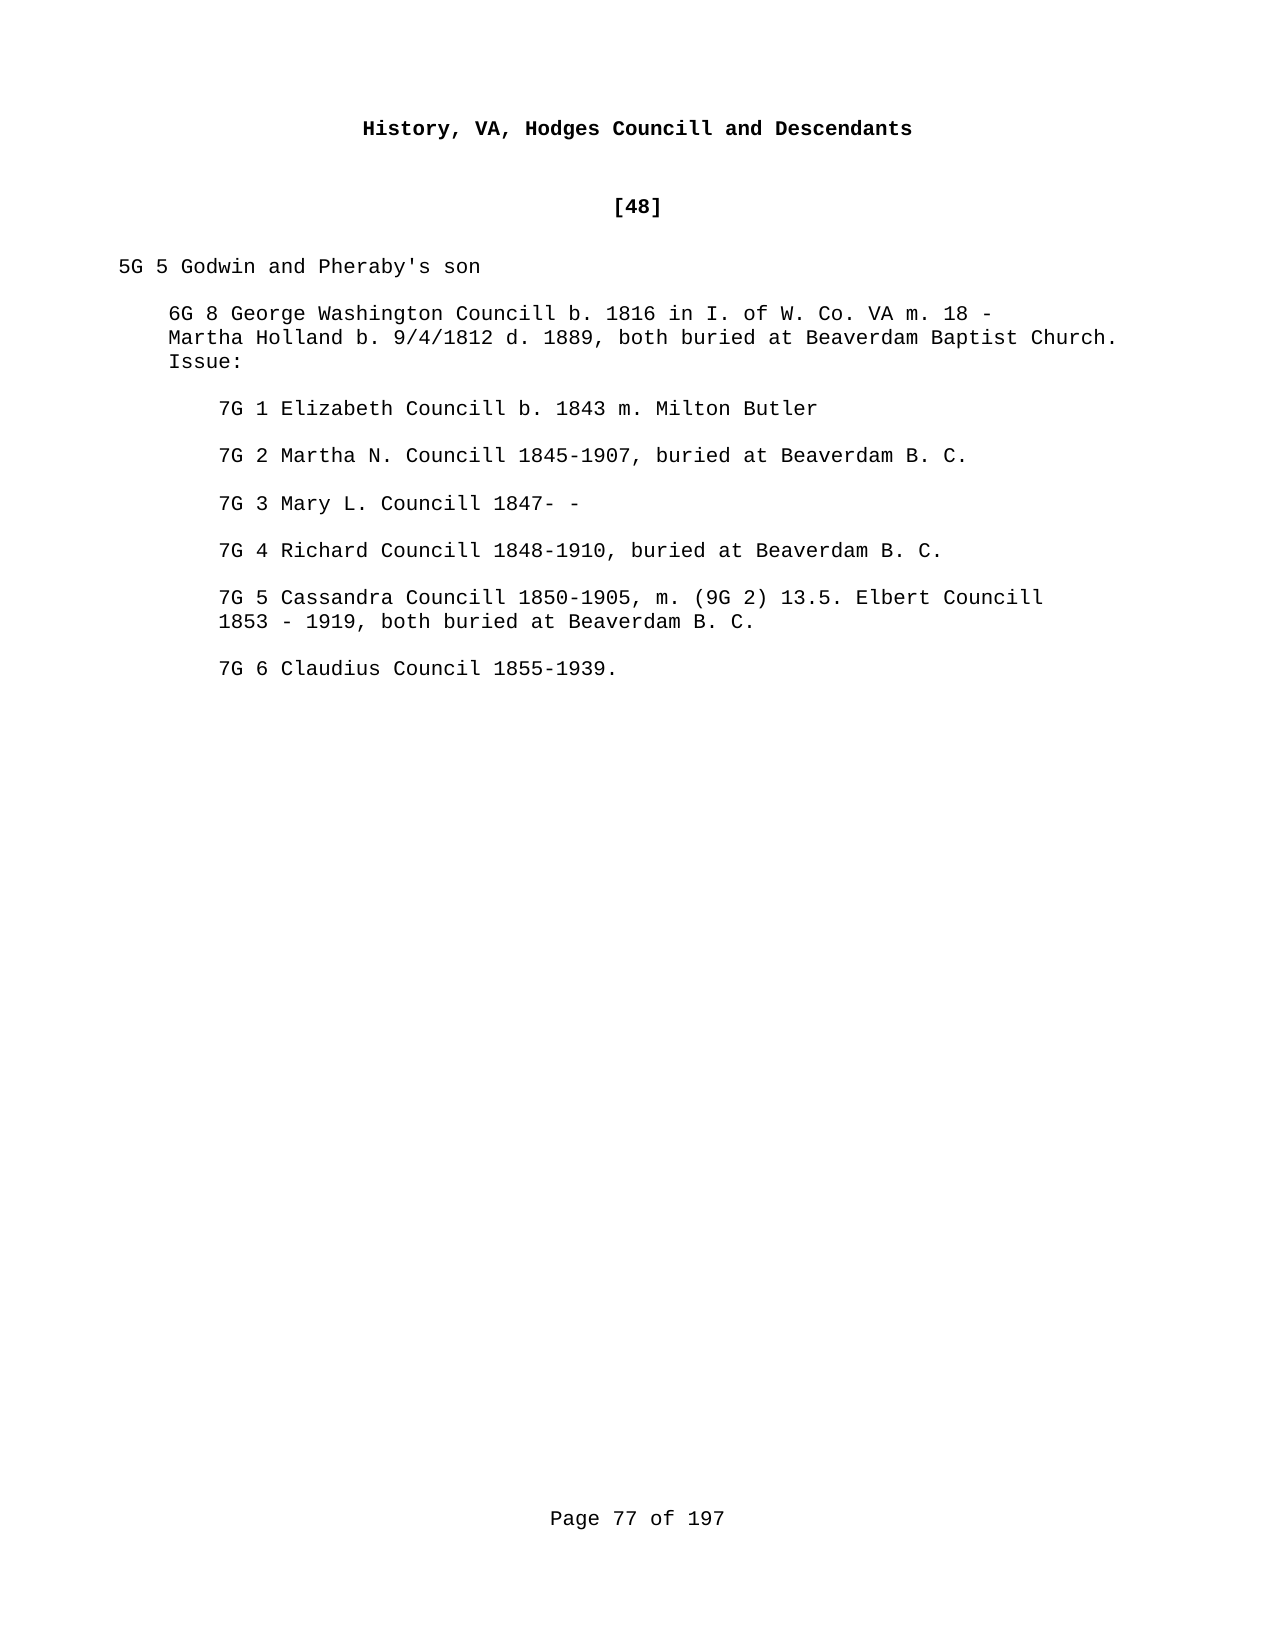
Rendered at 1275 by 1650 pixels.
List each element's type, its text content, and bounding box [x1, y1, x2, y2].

text 7G 5 Cassandra Councill 1850-1905, m. (9G 2) 13.5. Elbert Councill [118, 587, 1157, 611]
text 7G 1 Elizabeth Councill b. 1843 m. Milton Butler [118, 398, 1157, 422]
text 7G 3 Mary L. Councill 1847- - [118, 492, 1157, 516]
text 7G 6 Claudius Council 1855-1939. [118, 658, 1157, 682]
text 5G 5 Godwin and Pheraby's son [118, 256, 1157, 280]
text Martha Holland b. 9/4/1812 d. 1889, both buried at Beaverdam Baptist Church. [118, 327, 1157, 351]
text 7G 4 Richard Councill 1848-1910, buried at Beaverdam B. C. [118, 540, 1157, 563]
subtitle [48] [118, 196, 1157, 220]
text Issue: [118, 351, 1157, 374]
text 7G 2 Martha N. Councill 1845-1907, buried at Beaverdam B. C. [118, 445, 1157, 469]
text 1853 - 1919, both buried at Beaverdam B. C. [118, 611, 1157, 634]
text 6G 8 George Washington Councill b. 1816 in I. of W. Co. VA m. 18 - [118, 303, 1157, 327]
